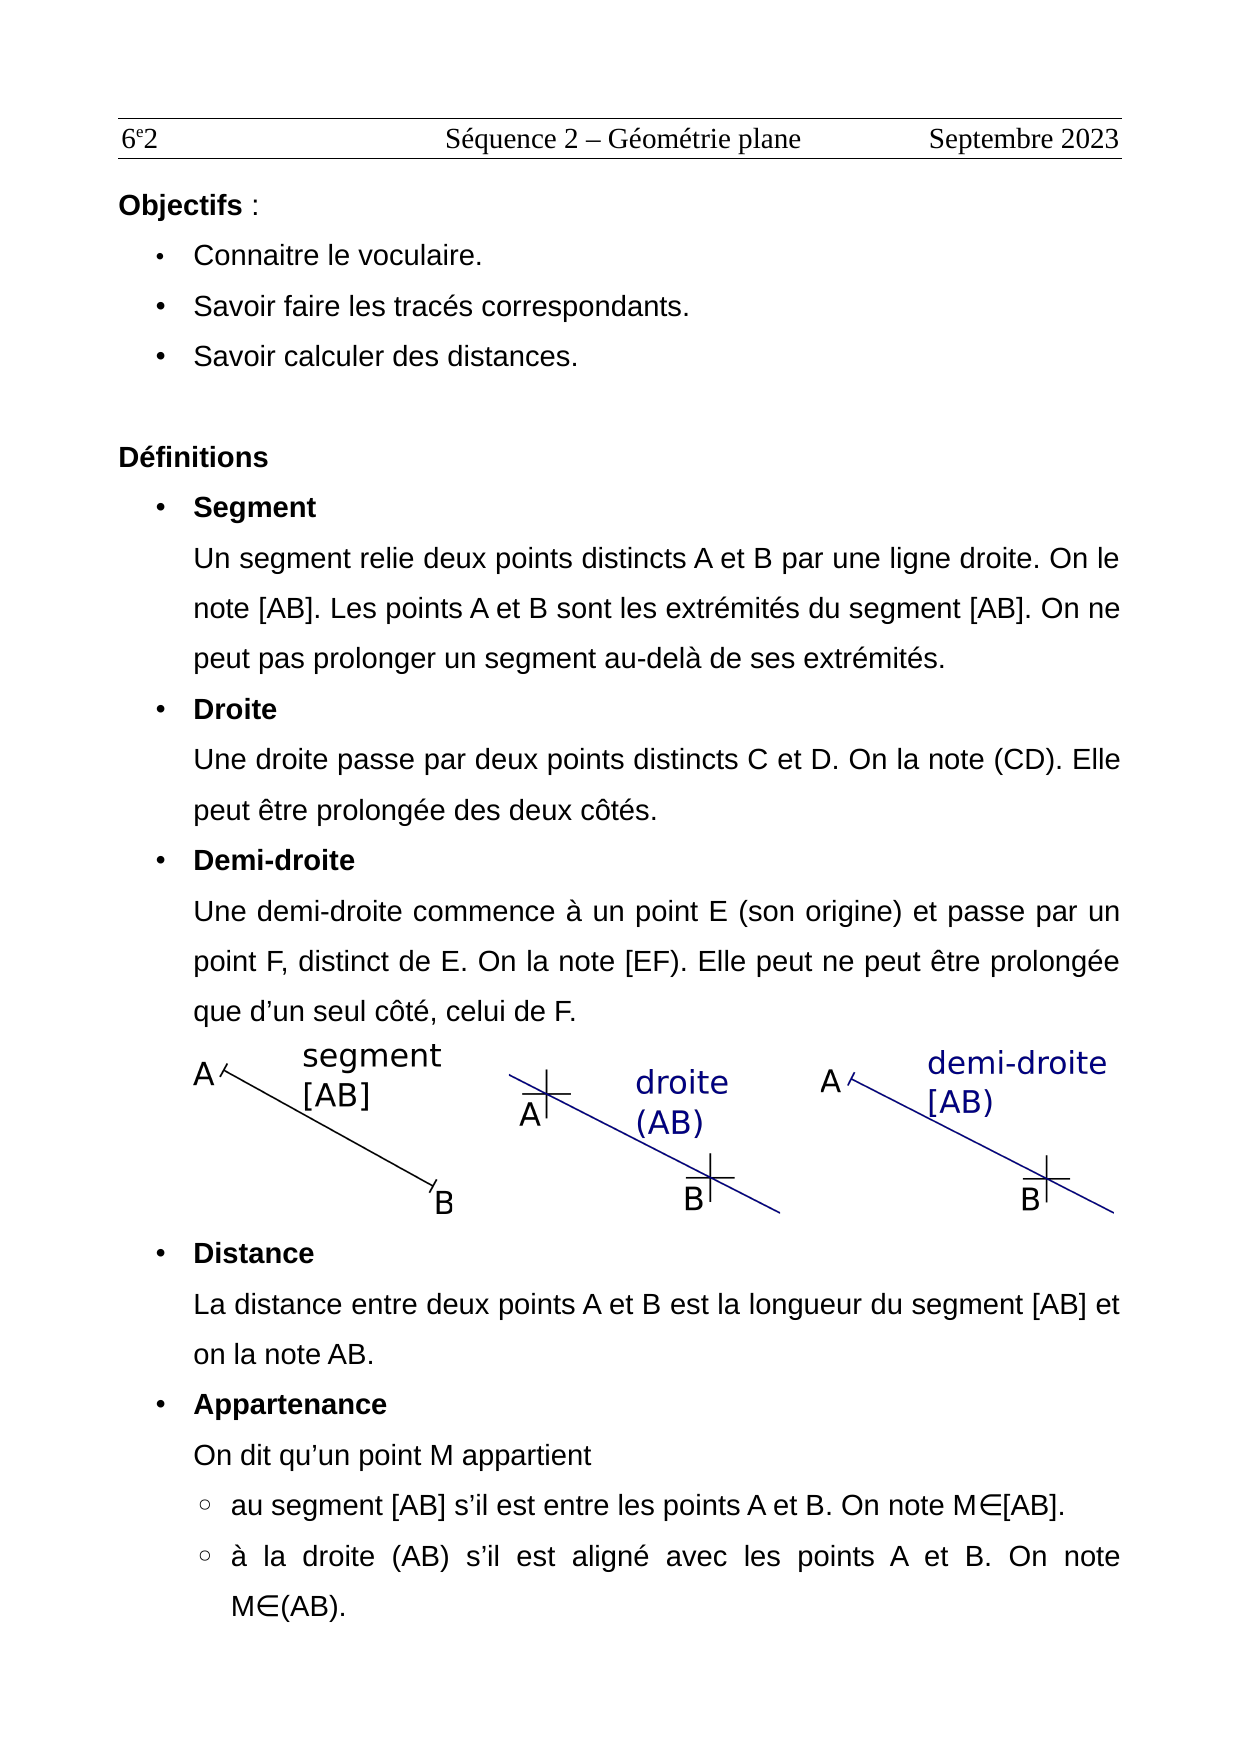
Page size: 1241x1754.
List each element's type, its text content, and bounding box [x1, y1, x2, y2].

list On dit qu’un point M appartient [156, 1438, 1122, 1471]
picture [193, 1044, 453, 1214]
list Savoir calculer des distances. [156, 339, 1122, 373]
picture [820, 1050, 1114, 1214]
list au segment [AB] s’il est entre les points A et B. On note M∈[AB]. [193, 1488, 1122, 1522]
picture [508, 1069, 781, 1214]
text Objectifs : [118, 188, 1122, 221]
list Connaitre le voculaire. [156, 238, 1122, 272]
list Segment Un segment relie deux points distincts A et B par une ligne droite. On le note [AB]. Les points A et B sont les extrémités du segment [AB]. On ne peut pas prolonger un segment au-delà de ses extrémités. [156, 490, 1122, 675]
list Distance La distance entre deux points A et B est la longueur du segment [AB] et on la note AB. [156, 1236, 1122, 1371]
list Savoir faire les tracés correspondants. [156, 288, 1122, 322]
list Droite Une droite passe par deux points distincts C et D. On la note (CD). Elle peut être prolongée des deux côtés. [156, 692, 1122, 826]
list Appartenance [156, 1387, 1122, 1421]
text Définitions [118, 440, 1122, 474]
list à la droite (AB) s’il est aligné avec les points A et B. On note M∈(AB). [193, 1539, 1122, 1623]
list Demi-droite Une demi-droite commence à un point E (son origine) et passe par un point F, distinct de E. On la note [EF). Elle peut ne peut être prolongée que d’un seul côté, celui de F. [156, 843, 1122, 1028]
